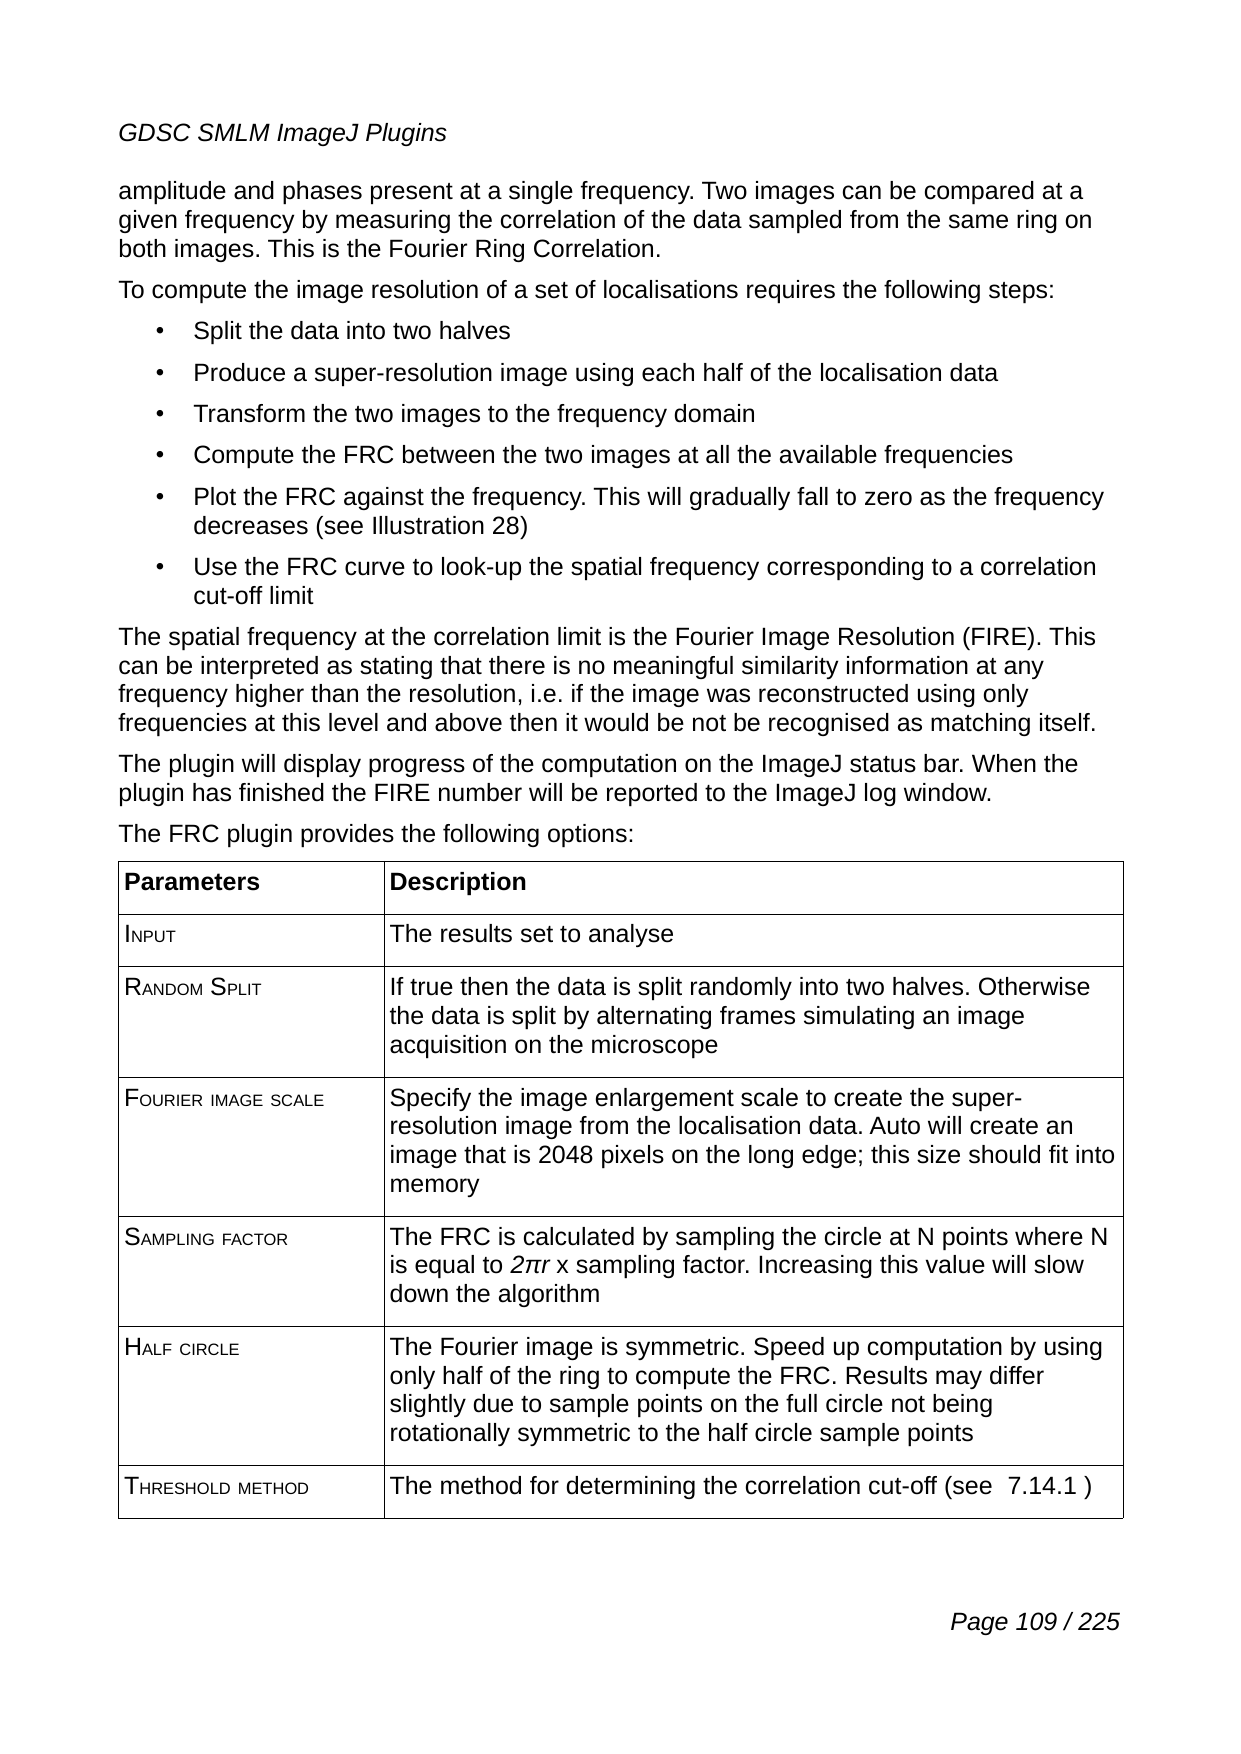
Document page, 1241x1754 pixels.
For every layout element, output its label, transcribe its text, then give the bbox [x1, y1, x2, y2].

table_cell The FRC is calculated by sampling the circle at N points where N is equal to 2πr x sampling factor. Increasing this value will slow down the algorithm [385, 1217, 1123, 1326]
table_cell If true then the data is split randomly into two halves. Otherwise the data is split by alternating frames simulating an image acquisition on the microscope [385, 967, 1123, 1077]
text To compute the image resolution of a set of localisations requires the following steps: [118, 275, 1122, 304]
list Split the data into two halves [156, 316, 1122, 345]
table_cell Fourier image scale [119, 1078, 384, 1216]
table_header Description [385, 862, 1123, 913]
table_cell Specify the image enlargement scale to create the super-resolution image from the localisation data. Auto will create an image that is 2048 pixels on the long edge; this size should fit into memory [385, 1078, 1123, 1216]
table_cell Half circle [119, 1327, 384, 1465]
table_cell The results set to analyse [385, 915, 1123, 966]
table_cell The Fourier image is symmetric. Speed up computation by using only half of the ring to compute the FRC. Results may differ slightly due to sample points on the full circle not being rotationally symmetric to the half circle sample points [385, 1327, 1123, 1465]
list Transform the two images to the frequency domain [156, 399, 1122, 428]
text The plugin will display progress of the computation on the ImageJ status bar. When the plugin has finished the FIRE number will be reported to the ImageJ log window. [118, 749, 1122, 807]
list Plot the FRC against the frequency. This will gradually fall to zero as the frequency decreases (see Illustration 28) [156, 482, 1122, 539]
table_cell The method for determining the correlation cut-off (see 7.14.1) [385, 1466, 1123, 1518]
list Produce a super-resolution image using each half of the localisation data [156, 358, 1122, 387]
table_cell Threshold method [119, 1466, 384, 1518]
table_cell Sampling factor [119, 1217, 384, 1326]
list Use the FRC curve to look-up the spatial frequency corresponding to a correlation cut-off limit [156, 552, 1122, 609]
text The spatial frequency at the correlation limit is the Fourier Image Resolution (FIRE). This can be interpreted as stating that there is no meaningful similarity information at any frequency higher than the resolution, i.e. if the image was reconstructed using only frequencies at this level and above then it would be not be recognised as matching itself. [118, 622, 1122, 737]
table_cell Input [119, 915, 384, 966]
text The FRC plugin provides the following options: [118, 819, 1122, 848]
table_cell Random Split [119, 967, 384, 1077]
list Compute the FRC between the two images at all the available frequencies [156, 440, 1122, 469]
table_header Parameters [119, 862, 384, 913]
text amplitude and phases present at a single frequency. Two images can be compared at a given frequency by measuring the correlation of the data sampled from the same ring on both images. This is the Fourier Ring Correlation. [118, 176, 1122, 263]
